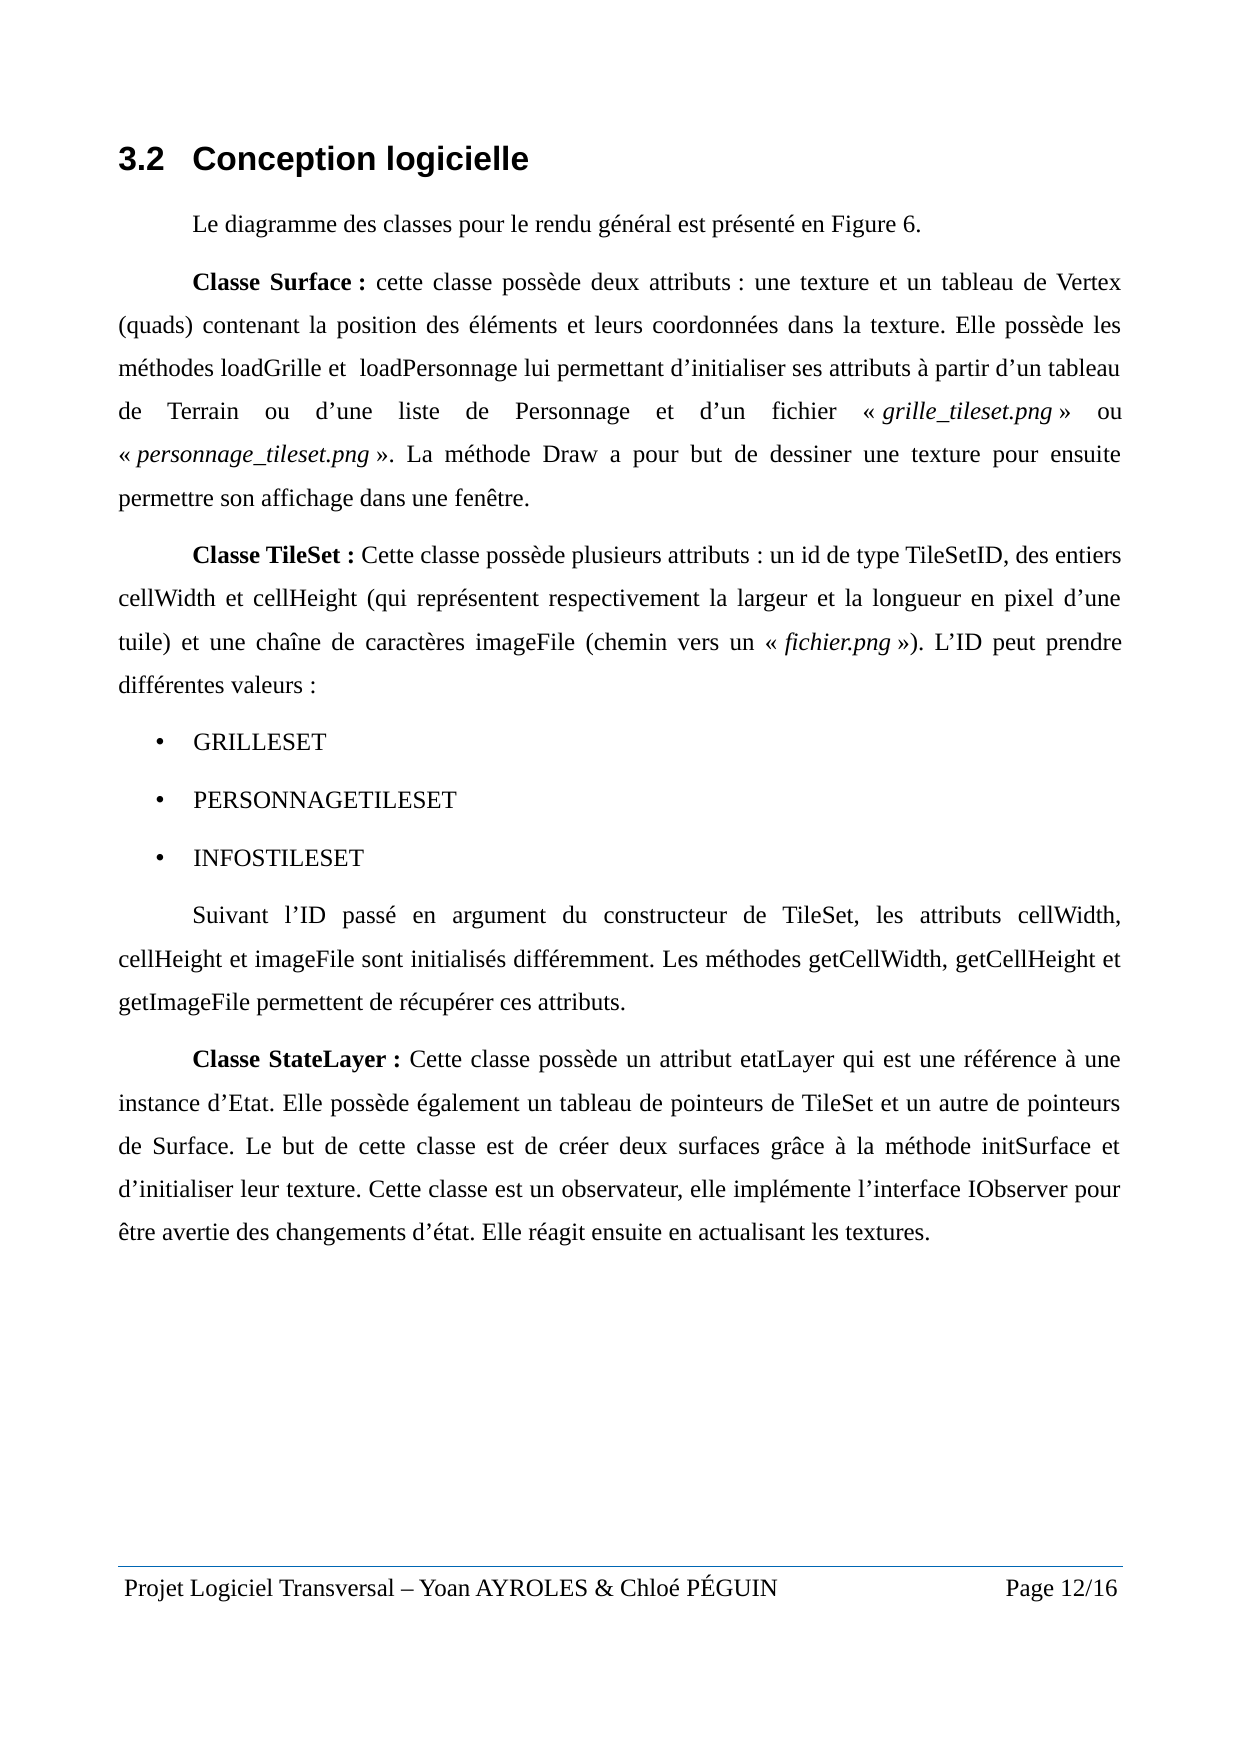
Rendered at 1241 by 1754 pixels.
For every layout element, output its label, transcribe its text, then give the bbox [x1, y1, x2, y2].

text Le diagramme des classes pour le rendu général est présenté en Figure 6. [118, 209, 1122, 238]
text Classe StateLayer : Cette classe possède un attribut etatLayer qui est une référence à une instance d’Etat. Elle possède également un tableau de pointeurs de TileSet et un autre de pointeurs de Surface. Le but de cette classe est de créer deux surfaces grâce à la méthode initSurface et d’initialiser leur texture. Cette classe est un observateur, elle implémente l’interface IObserver pour être avertie des changements d’état. Elle réagit ensuite en actualisant les textures. [118, 1044, 1122, 1246]
list INFOSTILESET [156, 843, 1122, 872]
list PERSONNAGETILESET [156, 785, 1122, 814]
list GRILLESET [156, 727, 1122, 756]
text Classe Surface : cette classe possède deux attributs : une texture et un tableau de Vertex (quads) contenant la position des éléments et leurs coordonnées dans la texture. Elle possède les méthodes loadGrille et loadPersonnage lui permettant d’initialiser ses attributs à partir d’un tableau de Terrain ou d’une liste de Personnage et d’un fichier « grille_tileset.png » ou « personnage_tileset.png ». La méthode Draw a pour but de dessiner une texture pour ensuite permettre son affichage dans une fenêtre. [118, 267, 1122, 511]
text Classe TileSet : Cette classe possède plusieurs attributs : un id de type TileSetID, des entiers cellWidth et cellHeight (qui représentent respectivement la largeur et la longueur en pixel d’une tuile) et une chaîne de caractères imageFile (chemin vers un « fichier.png »). L’ID peut prendre différentes valeurs : [118, 540, 1122, 698]
subtitle Conception logicielle [118, 139, 1122, 178]
text Suivant l’ID passé en argument du constructeur de TileSet, les attributs cellWidth, cellHeight et imageFile sont initialisés différemment. Les méthodes getCellWidth, getCellHeight et getImageFile permettent de récupérer ces attributs. [118, 901, 1122, 1016]
